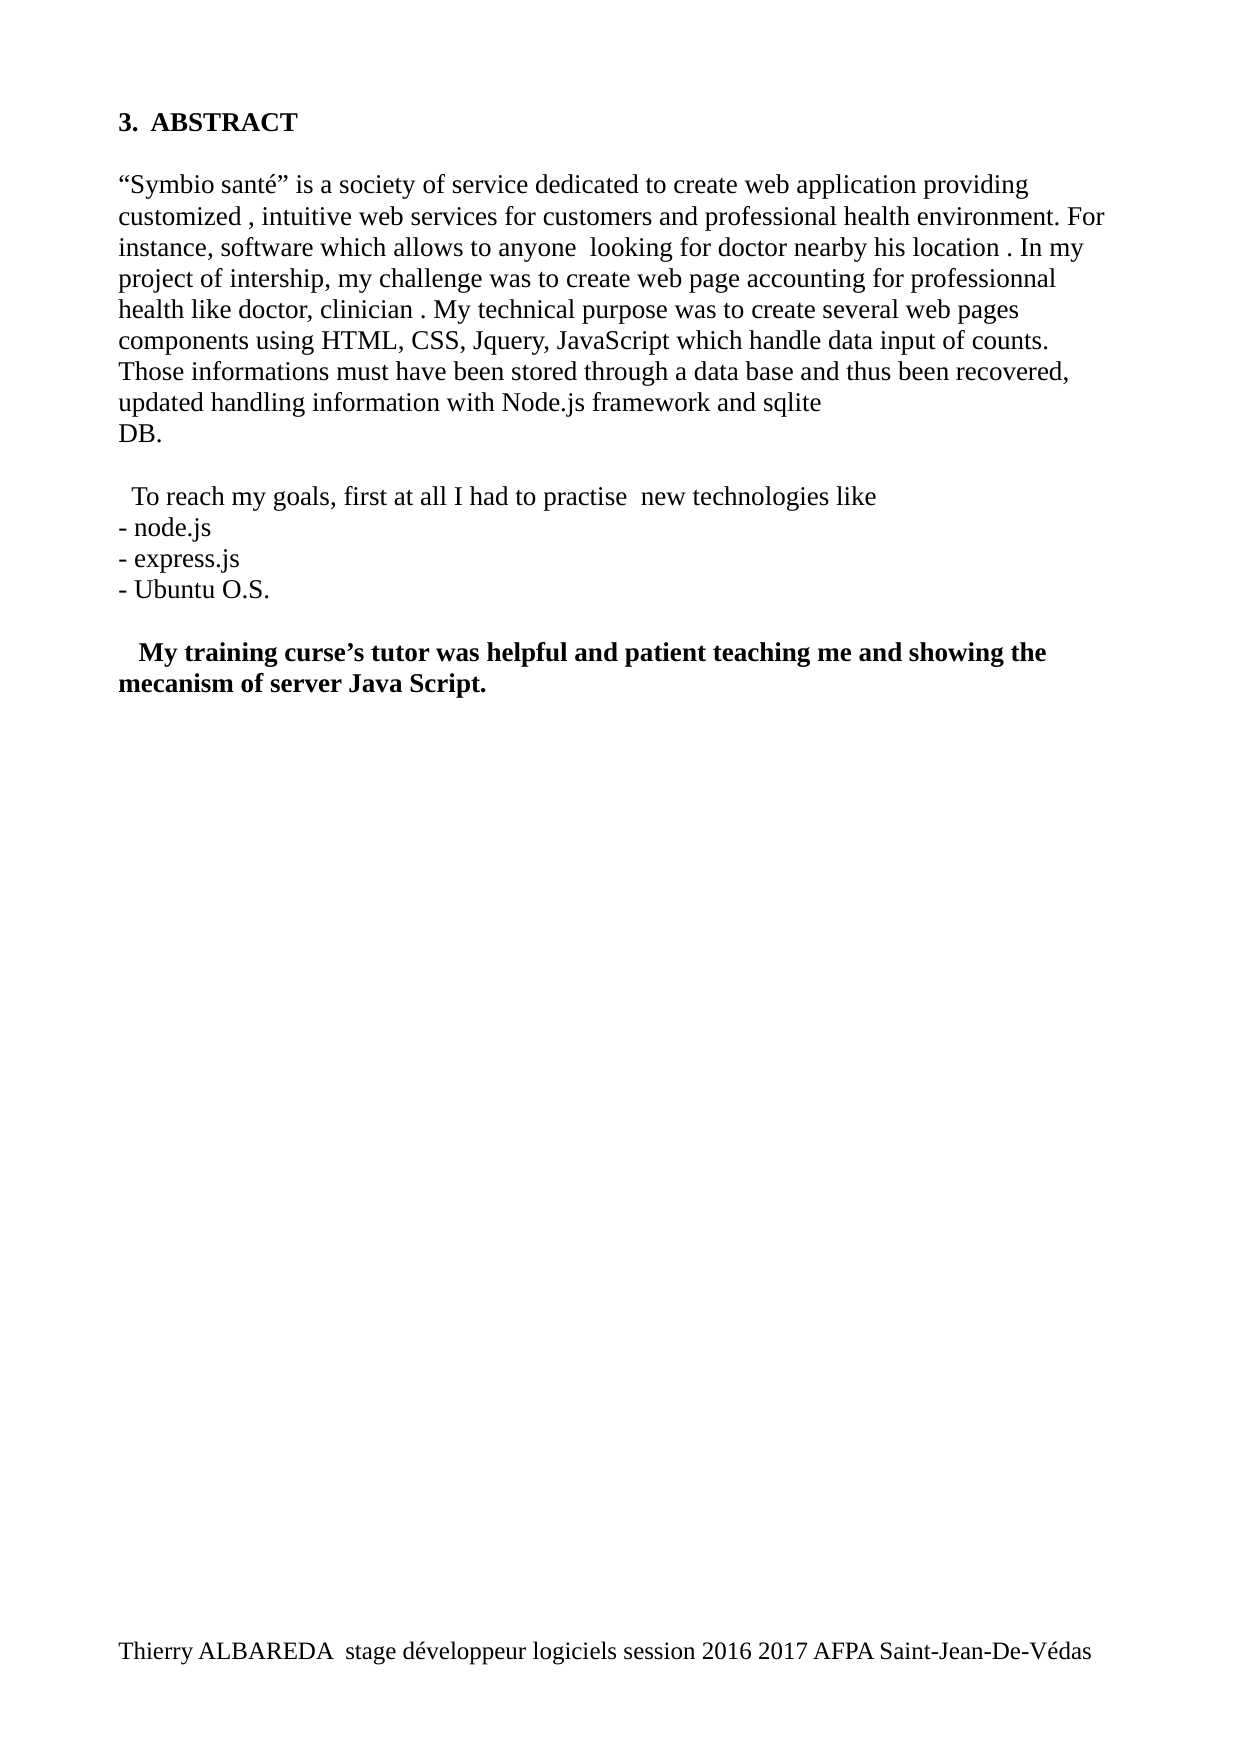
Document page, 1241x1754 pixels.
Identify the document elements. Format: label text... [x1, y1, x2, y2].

text - Ubuntu O.S. [118, 573, 1122, 604]
text DB. [118, 418, 1122, 449]
text - node.js [118, 511, 1122, 542]
text To reach my goals, first at all I had to practise new technologies like [118, 480, 1122, 511]
text My training curse’s tutor was helpful and patient teaching me and showing the mecanism of server Java Script. [118, 636, 1122, 698]
text - express.js [118, 542, 1122, 573]
text “Symbio santé” is a society of service dedicated to create web application providing customized , intuitive web services for customers and professional health environment. For instance, software which allows to anyone looking for doctor nearby his location . In my project of intership, my challenge was to create web page accounting for professionnal health like doctor, clinician . My technical purpose was to create several web pages components using HTML, CSS, Jquery, JavaScript which handle data input of counts. Those informations must have been stored through a data base and thus been recovered, updated handling information with Node.js framework and sqlite [118, 168, 1122, 418]
text 3. ABSTRACT [118, 106, 1122, 137]
